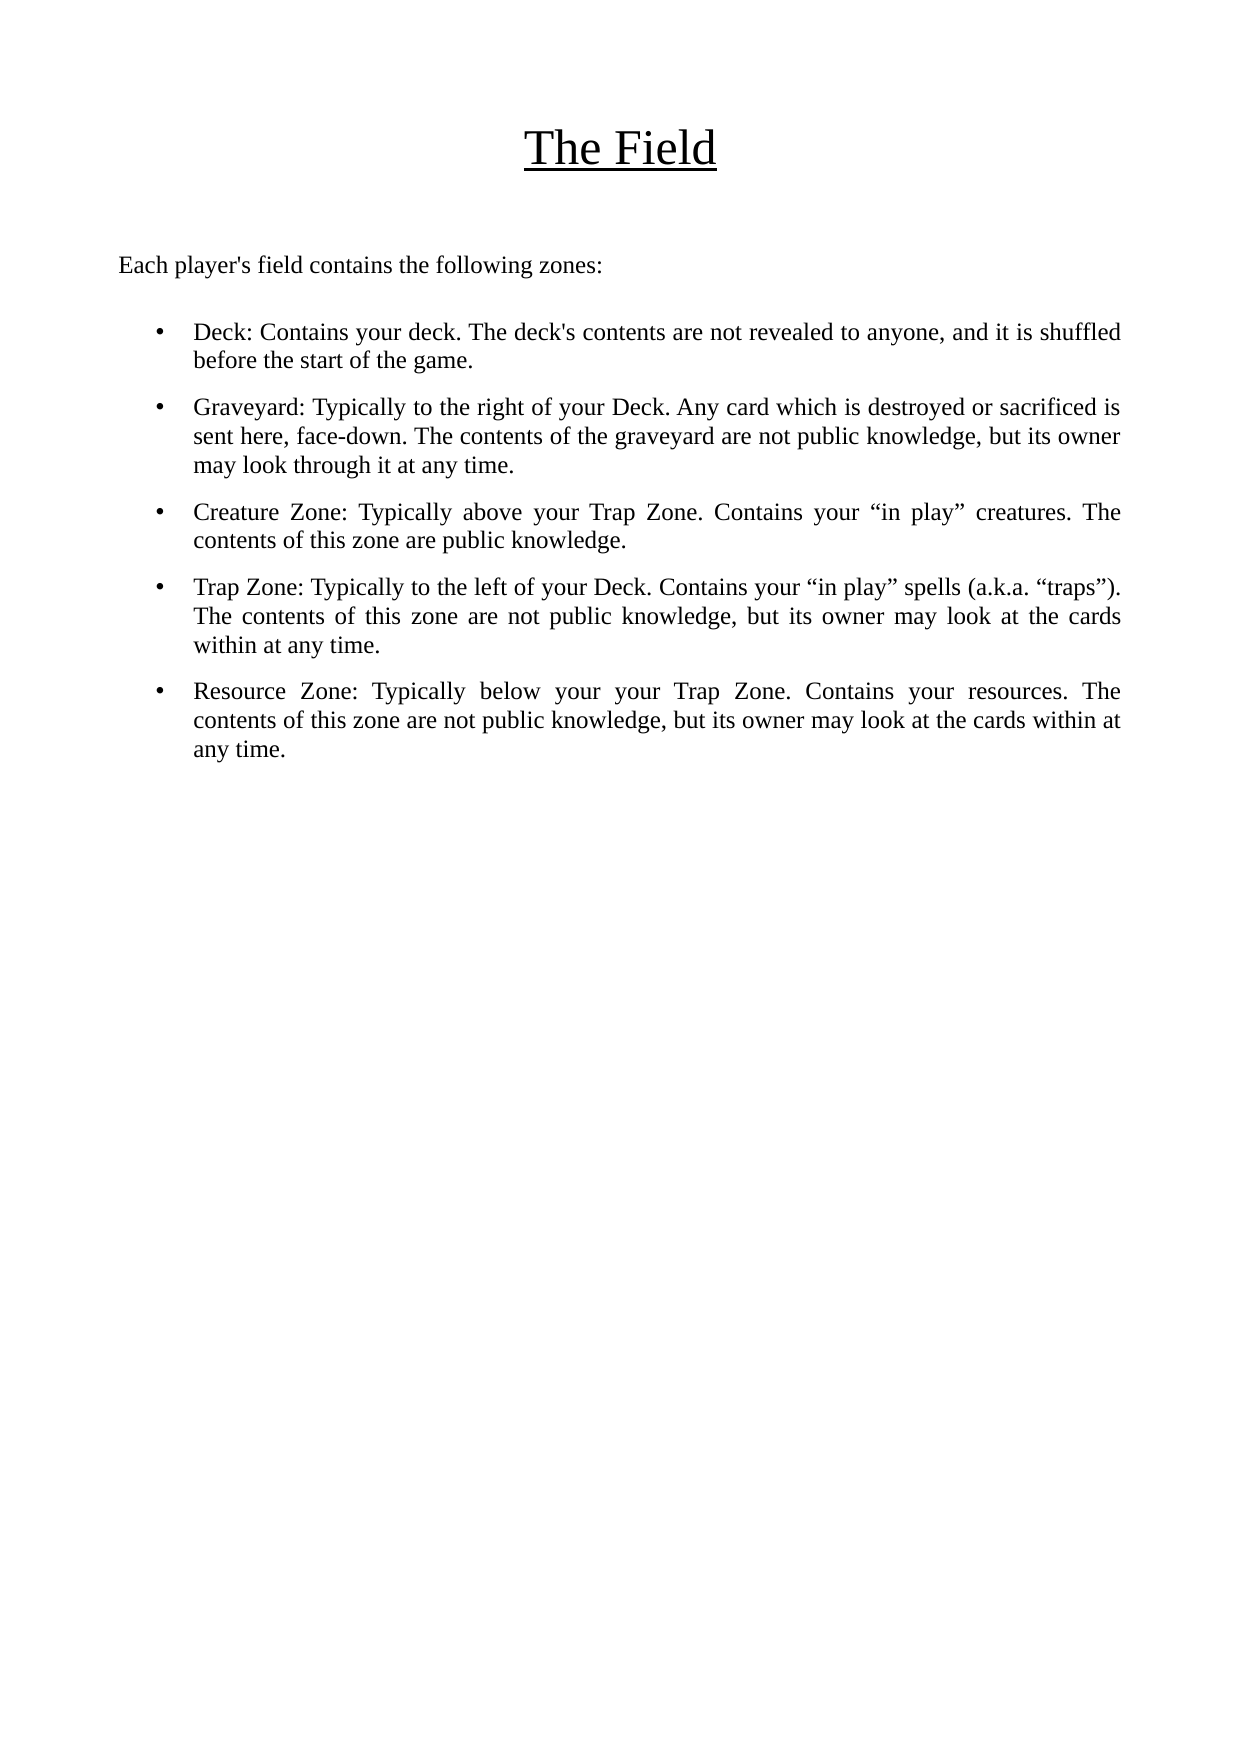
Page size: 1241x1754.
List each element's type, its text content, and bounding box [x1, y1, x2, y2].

text The Field [118, 118, 1122, 176]
text Each player's field contains the following zones: [118, 251, 1122, 279]
list Graveyard: Typically to the right of your Deck. Any card which is destroyed or sacrificed is sent here, face-down. The contents of the graveyard are not public knowledge, but its owner may look through it at any time. [156, 392, 1122, 479]
list Creature Zone: Typically above your Trap Zone. Contains your “in play” creatures. The contents of this zone are public knowledge. [156, 497, 1122, 554]
list Deck: Contains your deck. The deck's contents are not revealed to anyone, and it is shuffled before the start of the game. [156, 317, 1122, 374]
list Resource Zone: Typically below your your Trap Zone. Contains your resources. The contents of this zone are not public knowledge, but its owner may look at the cards within at any time. [156, 676, 1122, 763]
list Trap Zone: Typically to the left of your Deck. Contains your “in play” spells (a.k.a. “traps”). The contents of this zone are not public knowledge, but its owner may look at the cards within at any time. [156, 572, 1122, 658]
